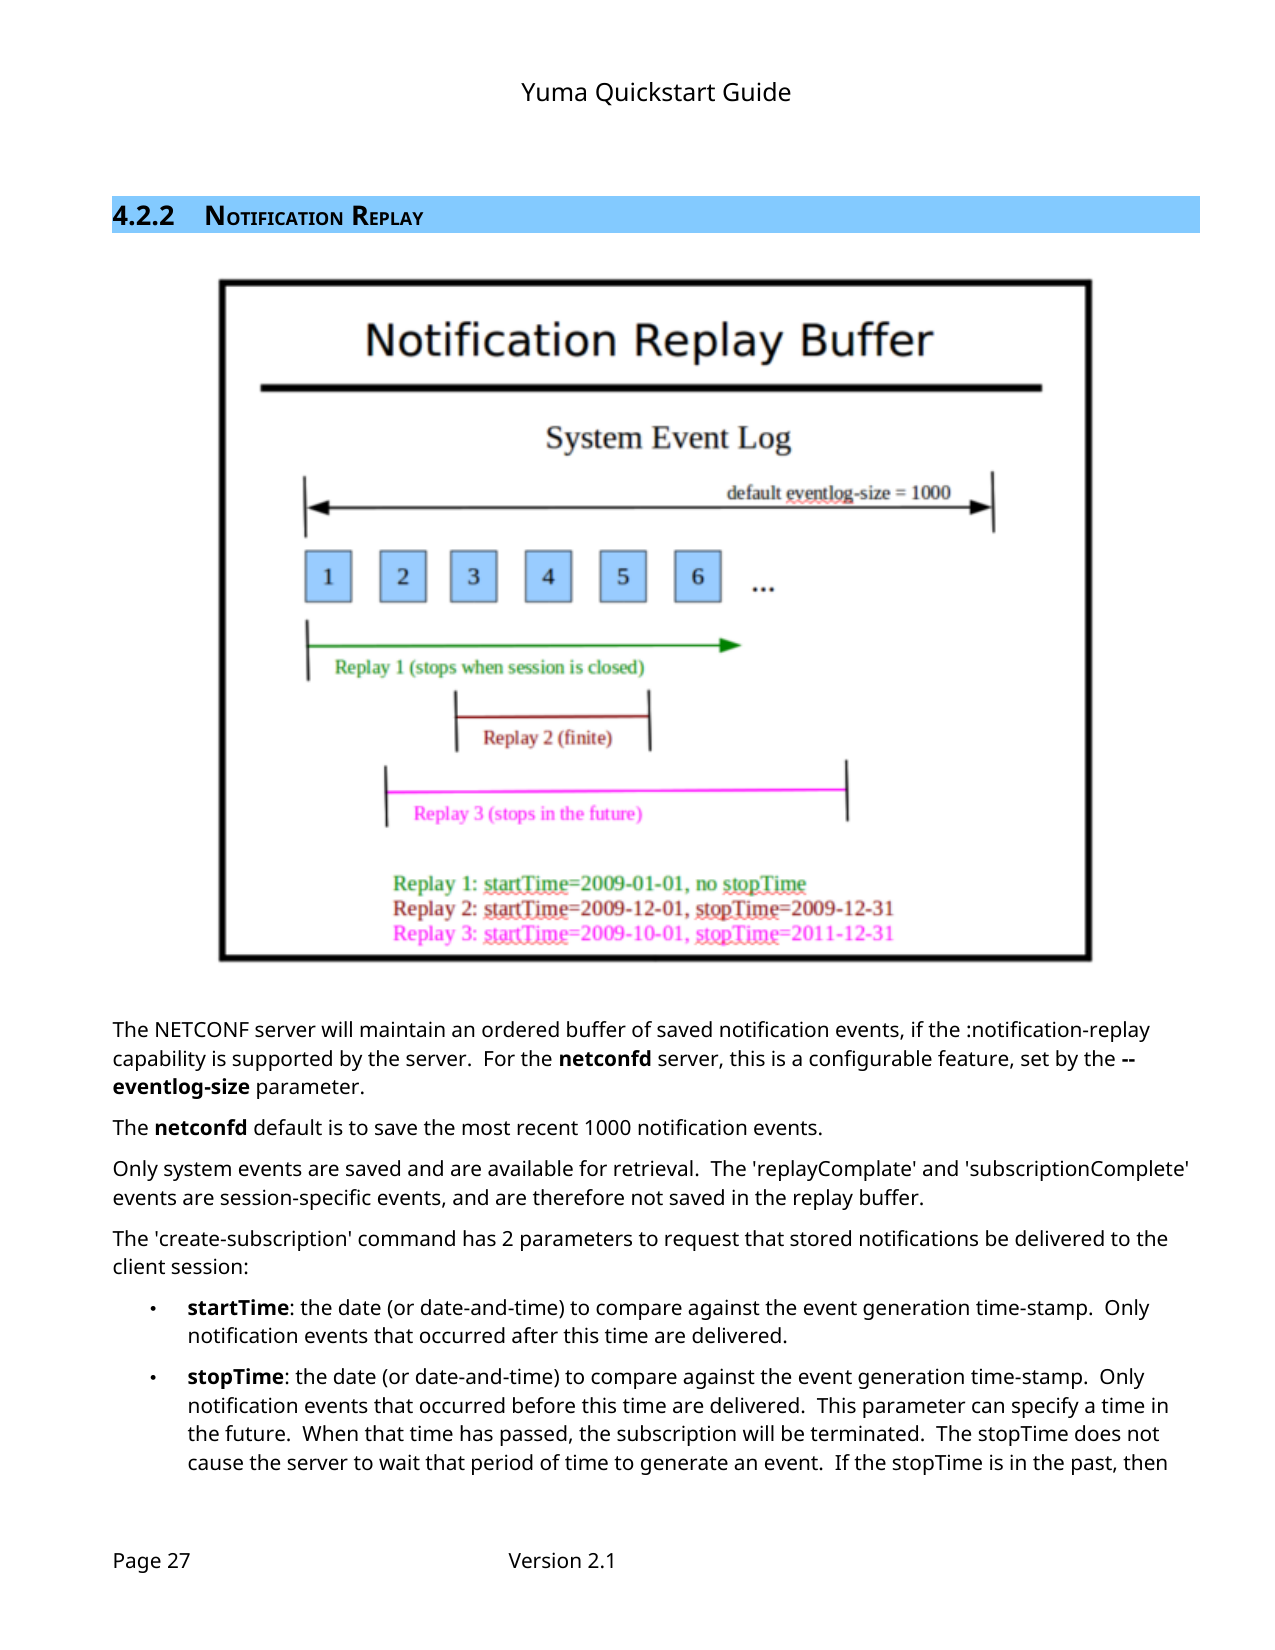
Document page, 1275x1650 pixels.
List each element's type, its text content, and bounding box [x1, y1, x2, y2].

text The NETCONF server will maintain an ordered buffer of saved notification events, if the :notification-replay capability is supported by the server. For the netconfd server, this is a configurable feature, set by the --eventlog-size parameter. [112, 1016, 1200, 1101]
list stopTime: the date (or date-and-time) to compare against the event generation time-stamp. Only notification events that occurred before this time are delivered. This parameter can specify a time in the future. When that time has passed, the subscription will be terminated. The stopTime does not cause the server to wait that period of time to generate an event. If the stopTime is in the past, then [150, 1362, 1200, 1476]
list startTime: the date (or date-and-time) to compare against the event generation time-stamp. Only notification events that occurred after this time are delivered. [150, 1293, 1200, 1350]
picture [200, 262, 1113, 975]
text The 'create-subscription' command has 2 parameters to request that stored notifications be delivered to the client session: [112, 1224, 1200, 1281]
text Only system events are saved and are available for retrieval. The 'replayComplate' and 'subscriptionComplete' events are session-specific events, and are therefore not saved in the replay buffer. [112, 1154, 1200, 1211]
subtitle Notification Replay [112, 196, 1200, 233]
text The netconfd default is to save the most recent 1000 notification events. [112, 1113, 1200, 1142]
